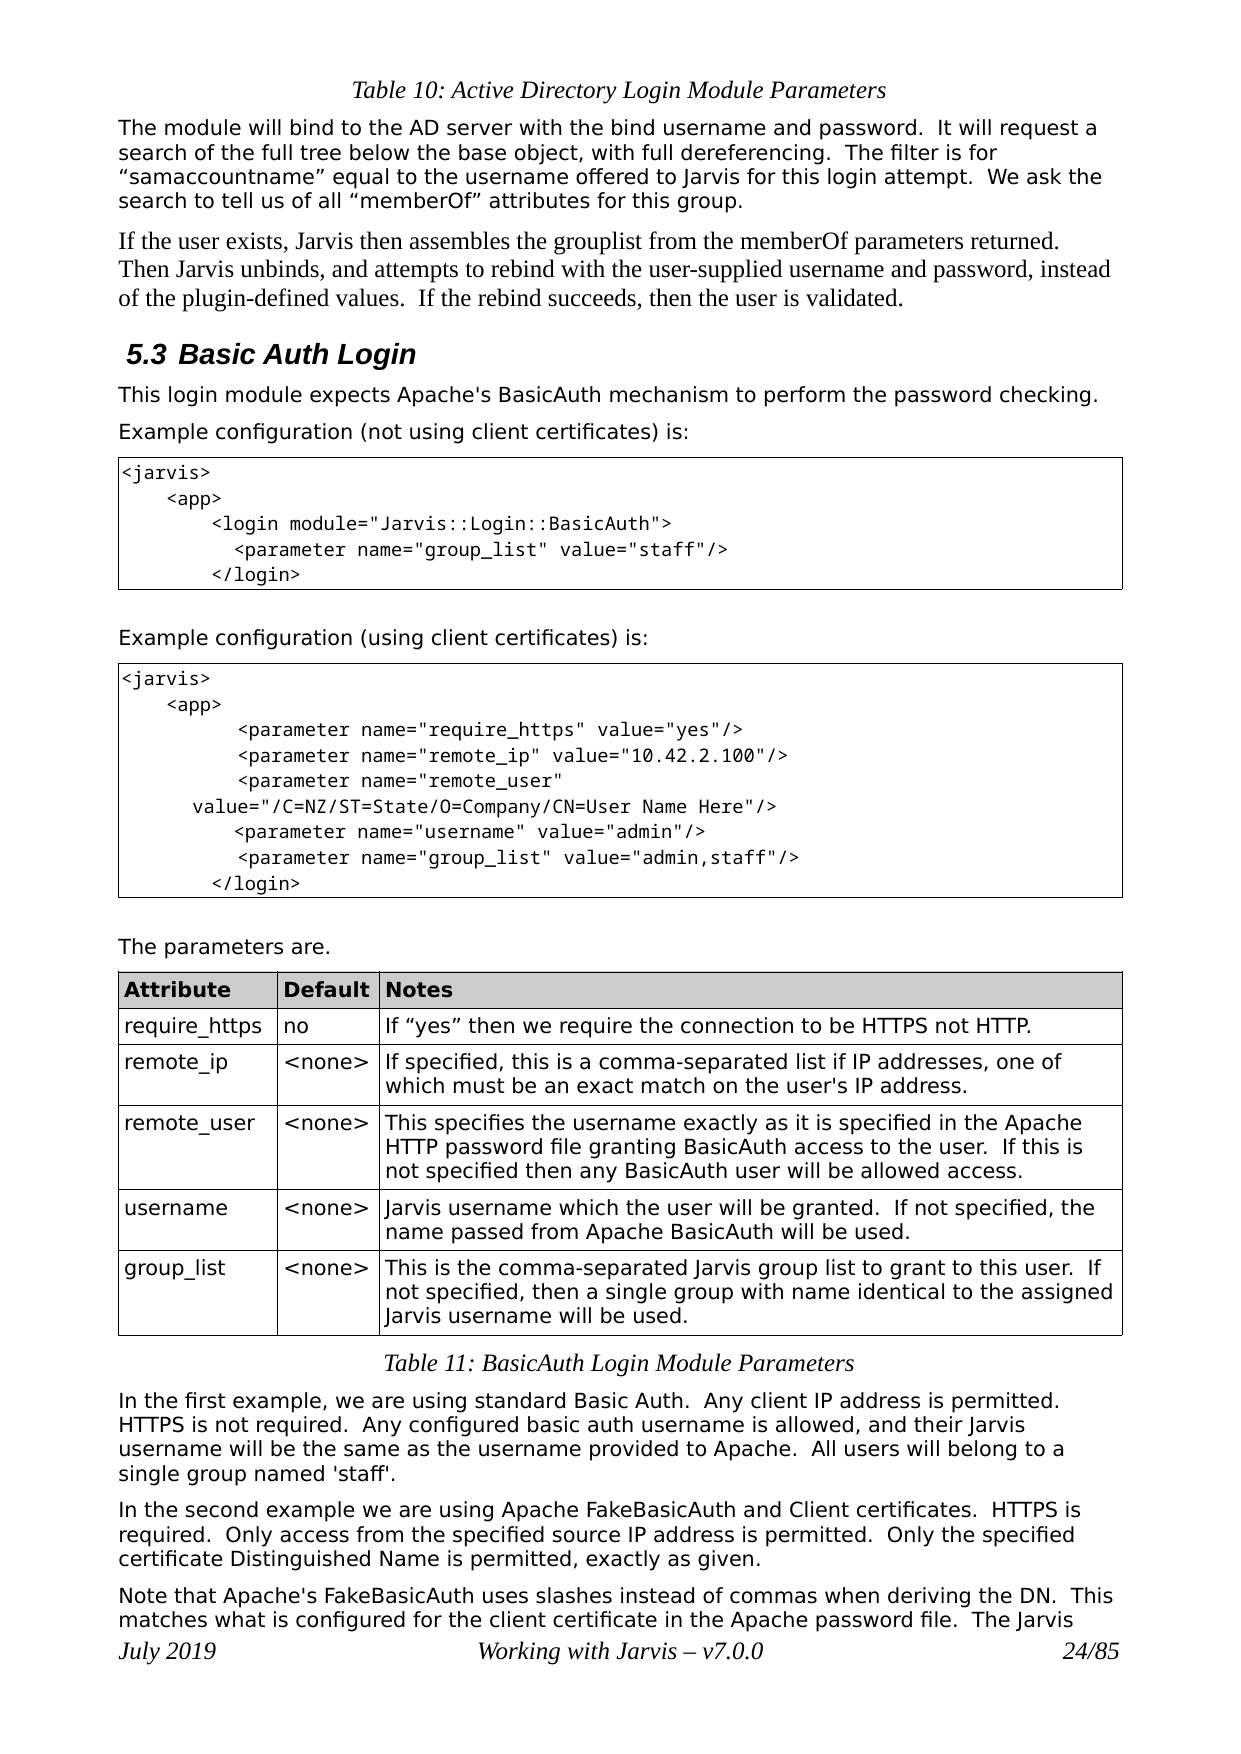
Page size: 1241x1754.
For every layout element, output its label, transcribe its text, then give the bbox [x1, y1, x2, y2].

text value="/C=NZ/ST=State/O=Company/CN=User Name Here"/> [119, 791, 1122, 816]
table_cell username [119, 1190, 277, 1250]
text <app> [119, 482, 1122, 508]
table_cell If “yes” then we require the connection to be HTTPS not HTTP. [380, 1009, 1122, 1044]
text <parameter name="group_list" value="staff"/> [119, 533, 1122, 559]
text The module will bind to the AD server with the bind username and password. It will request a search of the full tree below the base object, with full dereferencing. The filter is for “samaccountname” equal to the username offered to Jarvis for this login attempt. We ask the search to tell us of all “memberOf” attributes for this group. [118, 116, 1122, 213]
subtitle Basic Auth Login [118, 337, 1122, 371]
table_cell Jarvis username which the user will be granted. If not specified, the name passed from Apache BasicAuth will be used. [380, 1190, 1122, 1250]
table_cell <none> [278, 1106, 379, 1189]
text In the first example, we are using standard Basic Auth. Any client IP address is permitted. HTTPS is not required. Any configured basic auth username is allowed, and their Jarvis username will be the same as the username provided to Apache. All users will belong to a single group named 'staff'. [118, 1389, 1122, 1486]
text The parameters are. [118, 935, 1122, 959]
table_cell <none> [278, 1190, 379, 1250]
text <parameter name="group_list" value="admin,staff"/> [119, 842, 1122, 867]
table_cell <none> [278, 1045, 379, 1104]
text <app> [119, 688, 1122, 714]
text <parameter name="remote_user" [119, 765, 1122, 791]
text Table 10: Active Directory Login Module Parameters [118, 75, 1122, 104]
text <jarvis> [119, 458, 1122, 482]
text Example configuration (not using client certificates) is: [118, 420, 1122, 444]
table_cell remote_user [119, 1106, 277, 1189]
table_header Notes [380, 973, 1122, 1008]
text <login module="Jarvis::Login::BasicAuth"> [119, 508, 1122, 533]
text In the second example we are using Apache FakeBasicAuth and Client certificates. HTTPS is required. Only access from the specified source IP address is permitted. Only the specified certificate Distinguished Name is permitted, exactly as given. [118, 1498, 1122, 1571]
text <jarvis> [119, 664, 1122, 688]
table_cell <none> [278, 1251, 379, 1334]
text This login module expects Apache's BasicAuth mechanism to perform the password checking. [118, 383, 1122, 407]
table_cell This specifies the username exactly as it is specified in the Apache HTTP password file granting BasicAuth access to the user. If this is not specified then any BasicAuth user will be allowed access. [380, 1106, 1122, 1189]
text Note that Apache's FakeBasicAuth uses slashes instead of commas when deriving the DN. This matches what is configured for the client certificate in the Apache password file. The Jarvis [118, 1584, 1122, 1632]
text Table 11: BasicAuth Login Module Parameters [118, 1348, 1122, 1376]
table_header Attribute [119, 973, 277, 1008]
text If the user exists, Jarvis then assembles the grouplist from the memberOf parameters returned. Then Jarvis unbinds, and attempts to rebind with the user-supplied username and password, instead of the plugin-defined values. If the rebind succeeds, then the user is validated. [118, 226, 1122, 312]
table_cell group_list [119, 1251, 277, 1334]
table_header Default [278, 973, 379, 1008]
text <parameter name="require_https" value="yes"/> [119, 714, 1122, 739]
text <parameter name="remote_ip" value="10.42.2.100"/> [119, 739, 1122, 765]
text </login> [119, 867, 1122, 897]
text <parameter name="username" value="admin"/> [119, 816, 1122, 842]
text </login> [119, 559, 1122, 589]
table_cell remote_ip [119, 1045, 277, 1104]
table_cell If specified, this is a comma-separated list if IP addresses, one of which must be an exact match on the user's IP address. [380, 1045, 1122, 1104]
table_cell require_https [119, 1009, 277, 1044]
table_cell This is the comma-separated Jarvis group list to grant to this user. If not specified, then a single group with name identical to the assigned Jarvis username will be used. [380, 1251, 1122, 1334]
text Example configuration (using client certificates) is: [118, 626, 1122, 651]
table_cell no [278, 1009, 379, 1044]
